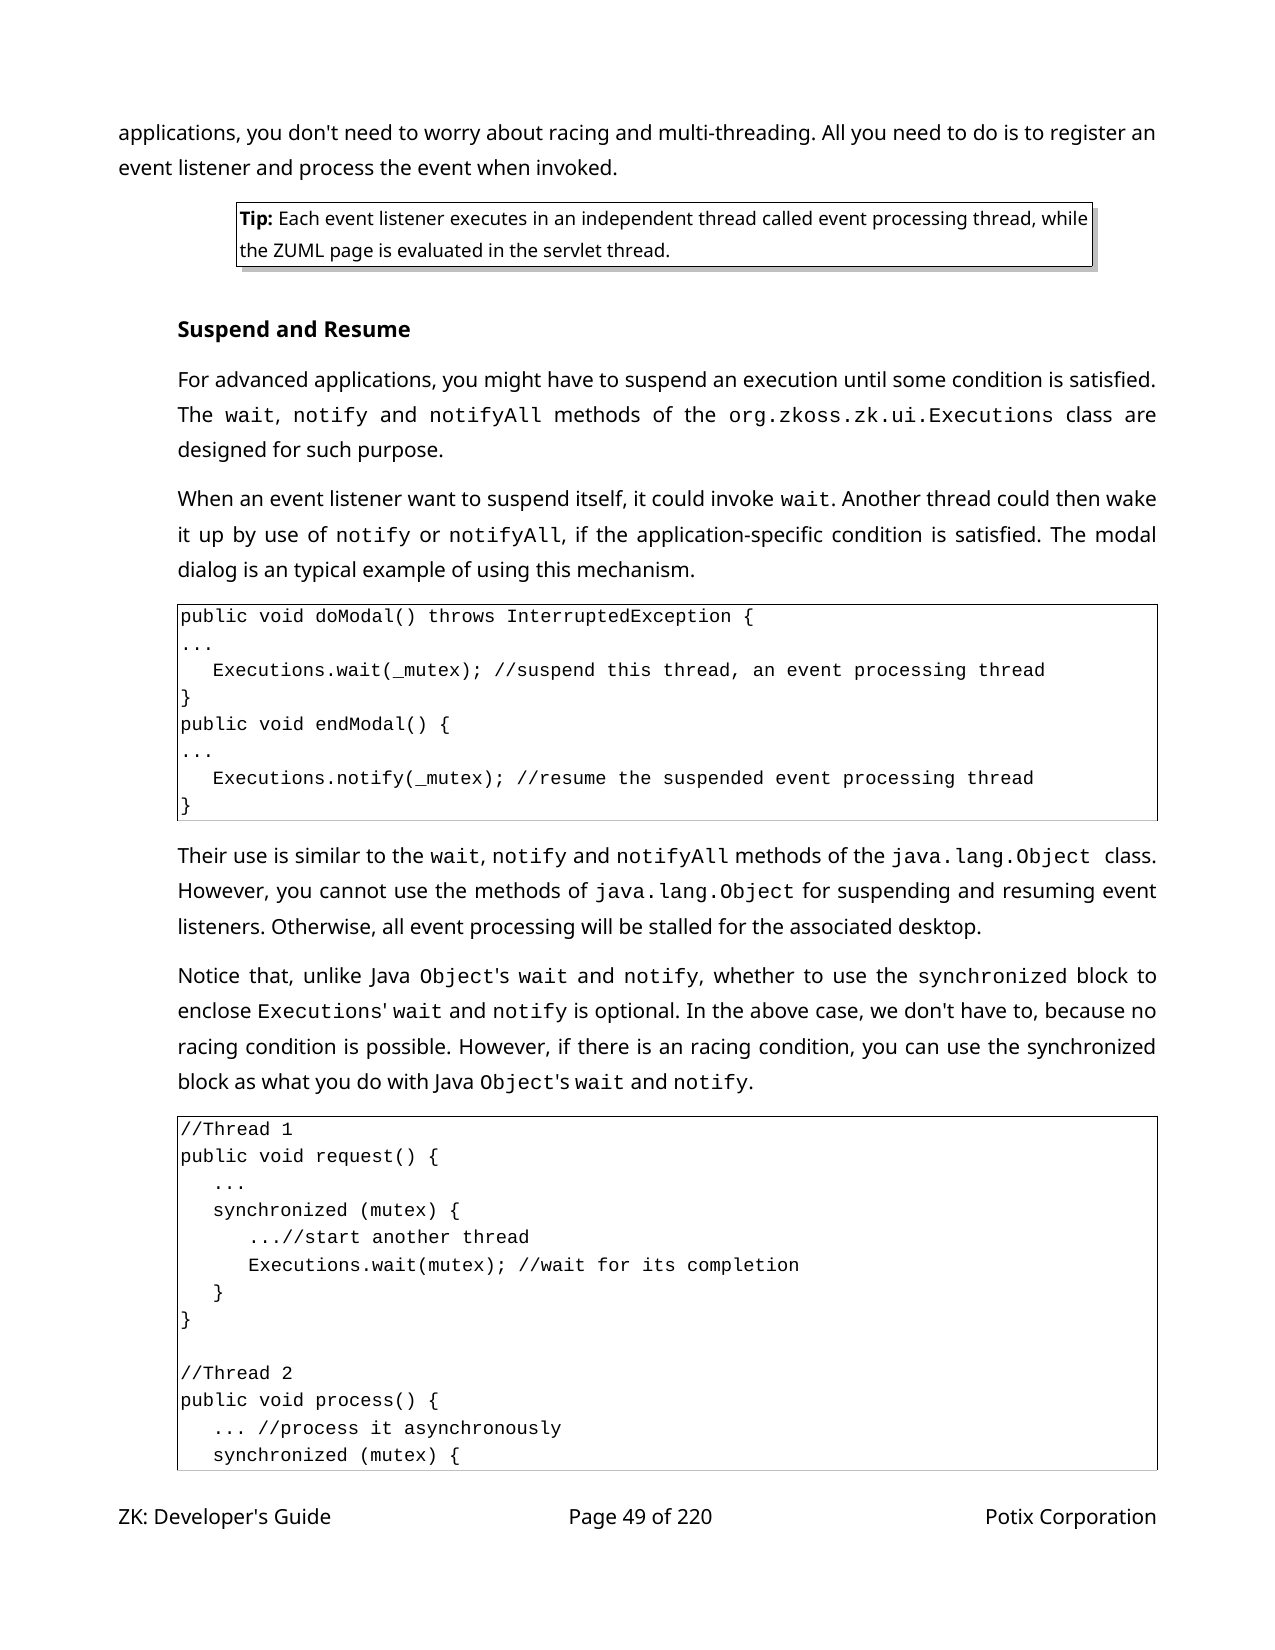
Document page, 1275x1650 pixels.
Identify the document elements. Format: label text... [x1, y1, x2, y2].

text Executions.notify(_mutex); //resume the suspended event processing thread [178, 766, 1157, 790]
text Tip: Each event listener executes in an independent thread called event processing thread, while the ZUML page is evaluated in the servlet thread. [237, 203, 1092, 266]
text Executions.wait(mutex); //wait for its completion [178, 1252, 1157, 1277]
text For advanced applications, you might have to suspend an execution until some condition is satisfied. The wait, notify and notifyAll methods of the org.zkoss.zk.ui.Executions class are designed for such purpose. [177, 365, 1157, 464]
text } [178, 1279, 1157, 1304]
text public void doModal() throws InterruptedException { [178, 605, 1157, 628]
text ... [178, 739, 1157, 763]
text synchronized (mutex) { [178, 1198, 1157, 1222]
text applications, you don't need to worry about racing and multi-threading. All you need to do is to register an event listener and process the event when invoked. [118, 118, 1157, 182]
text Notice that, unlike Java Object's wait and notify, whether to use the synchronized block to enclose Executions' wait and notify is optional. In the above case, we don't have to, because no racing condition is possible. However, if there is an racing condition, you can use the synchronized block as what you do with Java Object's wait and notify. [177, 961, 1157, 1096]
text //Thread 2 [178, 1361, 1157, 1385]
text //Thread 1 [178, 1117, 1157, 1141]
text ...//start another thread [178, 1225, 1157, 1249]
text } [178, 1307, 1157, 1331]
text public void process() { [178, 1388, 1157, 1413]
text } [178, 793, 1157, 820]
text public void request() { [178, 1144, 1157, 1168]
text synchronized (mutex) { [178, 1443, 1157, 1470]
text ... //process it asynchronously [178, 1416, 1157, 1440]
subtitle Suspend and Resume [177, 314, 1157, 344]
text ... Executions.wait(_mutex); //suspend this thread, an event processing thread } [178, 631, 1157, 709]
text public void endModal() { [178, 712, 1157, 736]
text Their use is similar to the wait, notify and notifyAll methods of the java.lang.Object class. However, you cannot use the methods of java.lang.Object for suspending and resuming event listeners. Otherwise, all event processing will be stalled for the associated desktop. [177, 841, 1157, 940]
text ... [178, 1171, 1157, 1195]
text When an event listener want to suspend itself, it could invoke wait. Another thread could then wake it up by use of notify or notifyAll, if the application-specific condition is satisfied. The modal dialog is an typical example of using this mechanism. [177, 484, 1157, 583]
